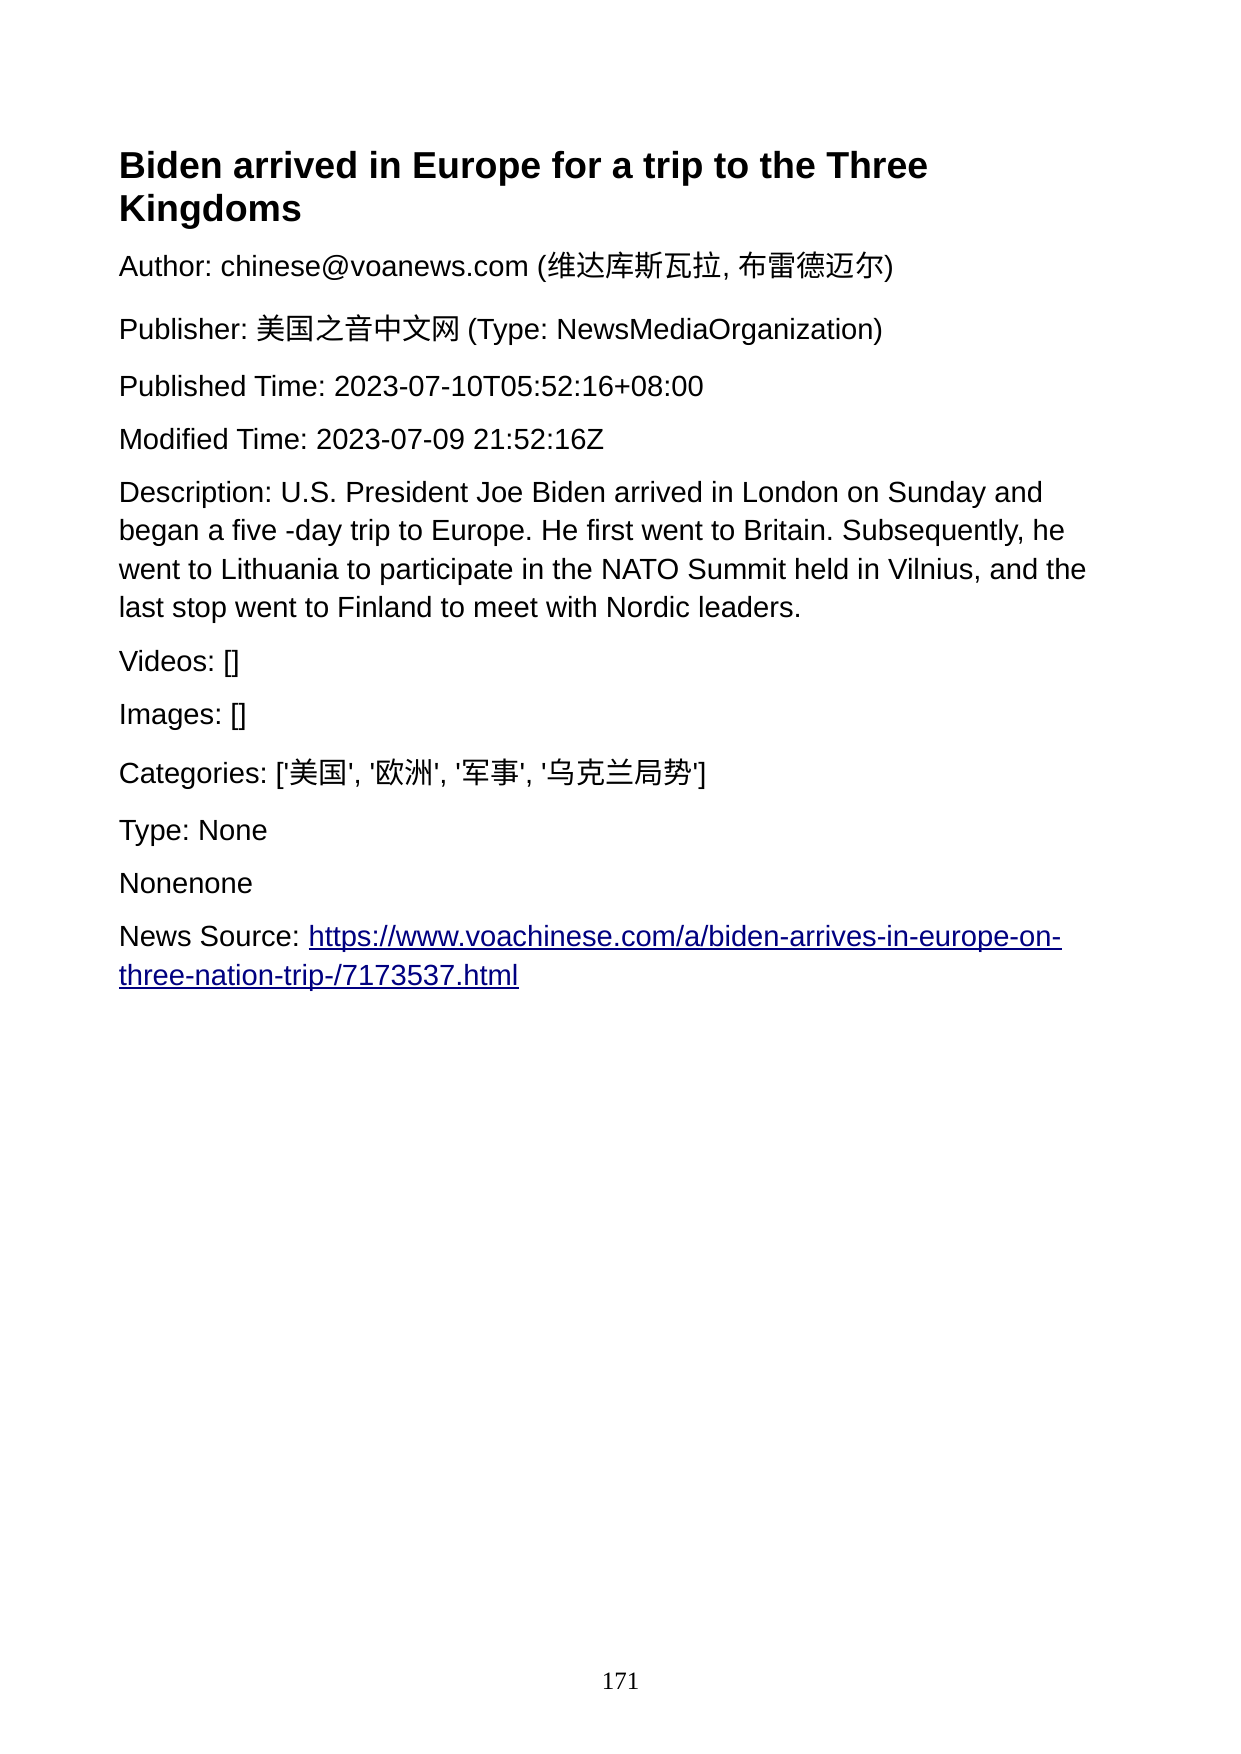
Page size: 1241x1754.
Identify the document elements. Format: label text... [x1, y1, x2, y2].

subtitle Biden arrived in Europe for a trip to the Three Kingdoms [118, 143, 1122, 230]
text Videos: [] [118, 643, 1122, 677]
text Description: U.S. President Joe Biden arrived in London on Sunday and began a five -day trip to Europe. He first went to Britain. Subsequently, he went to Lithuania to participate in the NATO Summit held in Vilnius, and the last stop went to Finland to meet with Nordic leaders. [118, 475, 1122, 624]
text Modified Time: 2023-07-09 21:52:16Z [118, 422, 1122, 455]
text Type: None [118, 813, 1122, 846]
text Images: [] [118, 697, 1122, 730]
text Nonenone [118, 866, 1122, 899]
text Categories: ['美国', '欧洲', '军事', '乌克兰局势'] [118, 750, 1122, 792]
text Publisher: 美国之音中文网 (Type: NewsMediaOrganization) [118, 305, 1122, 348]
text Author: chinese@voanews.com (维达库斯瓦拉, 布雷德迈尔) [118, 242, 1122, 284]
text News Source: https://www.voachinese.com/a/biden-arrives-in-europe-on-three-nation-trip-/7173537.html [118, 919, 1122, 991]
text Published Time: 2023-07-10T05:52:16+08:00 [118, 368, 1122, 402]
